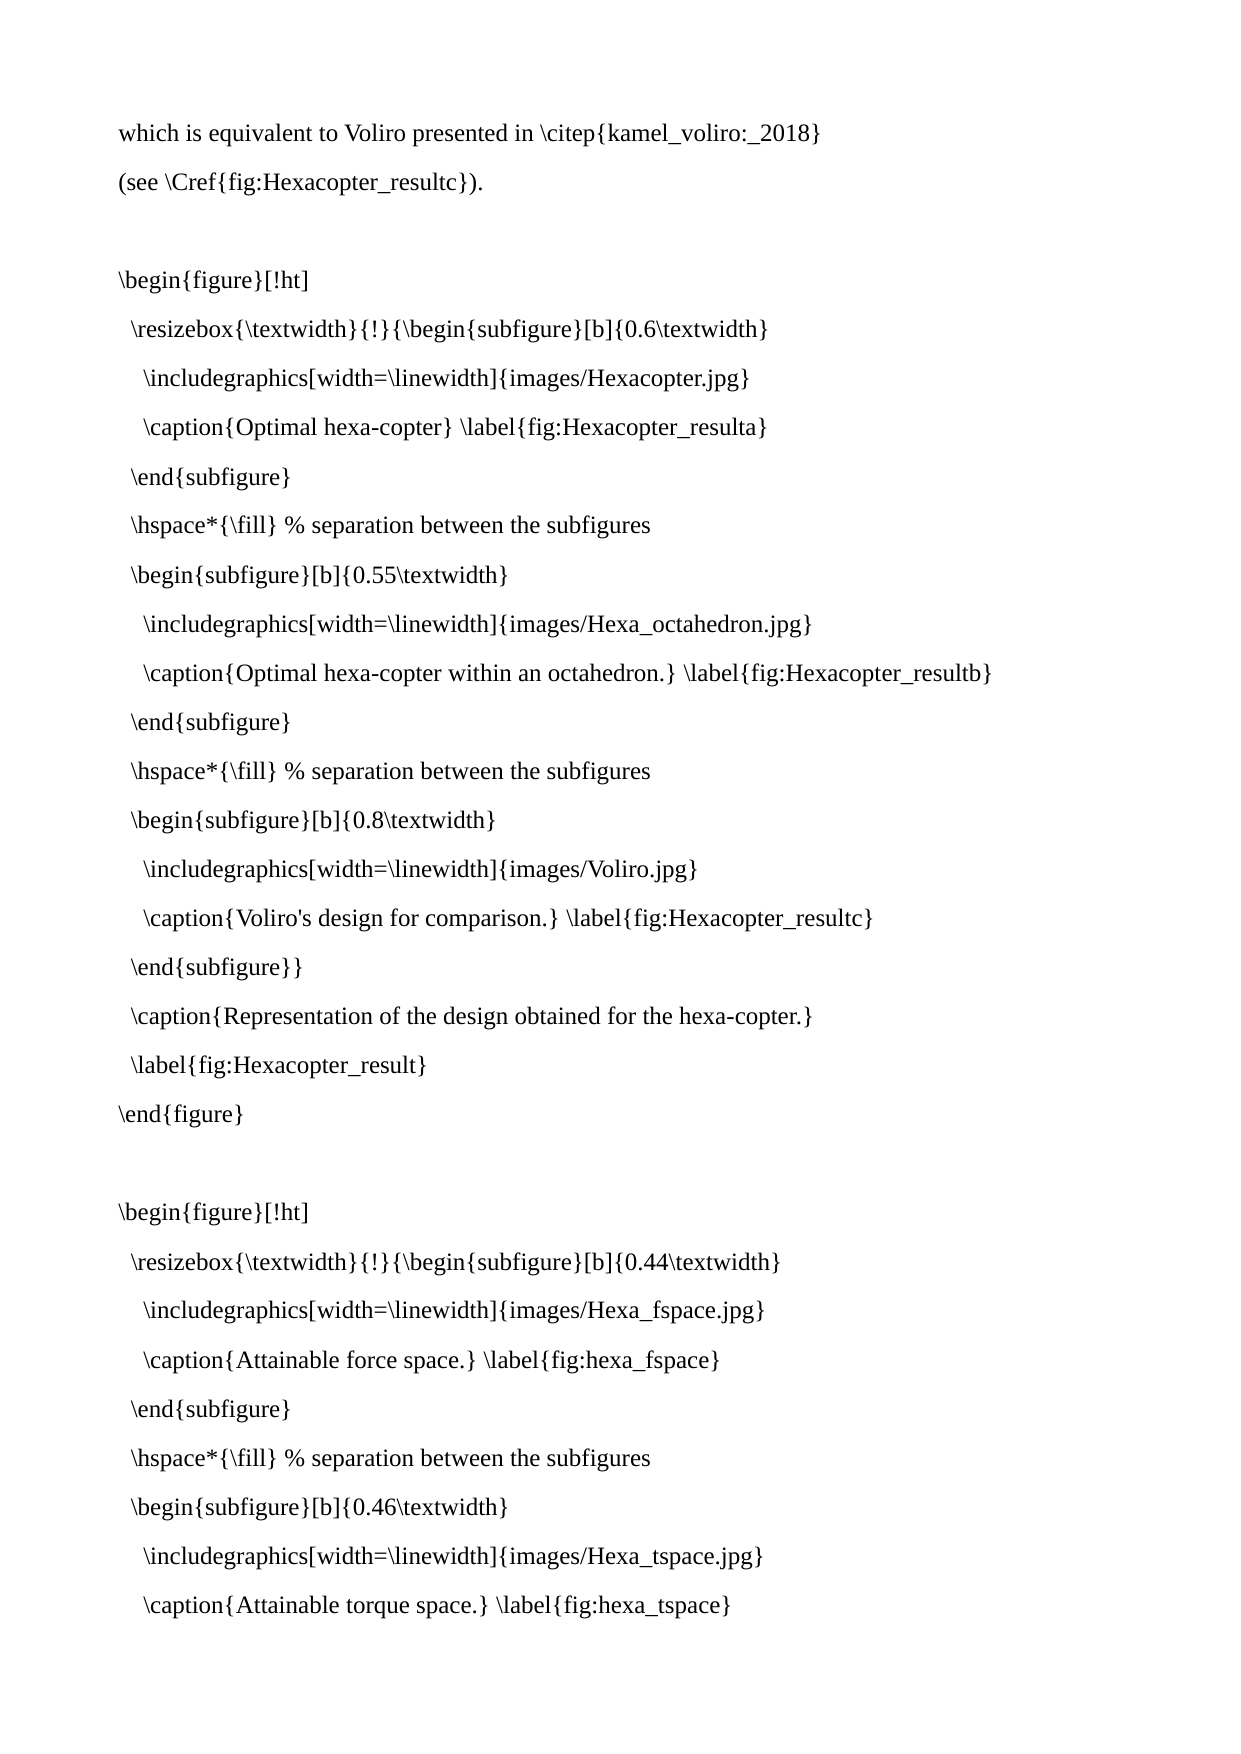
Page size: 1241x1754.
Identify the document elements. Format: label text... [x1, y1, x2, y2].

text \label{fig:Hexacopter_result} [118, 1050, 1122, 1079]
text \includegraphics[width=\linewidth]{images/Voliro.jpg} [118, 854, 1122, 883]
text \caption{Attainable torque space.} \label{fig:hexa_tspace} [118, 1590, 1122, 1619]
text \begin{subfigure}[b]{0.46\textwidth} [118, 1492, 1122, 1521]
text \hspace*{\fill} % separation between the subfigures [118, 511, 1122, 539]
text \includegraphics[width=\linewidth]{images/Hexa_fspace.jpg} [118, 1296, 1122, 1324]
text which is equivalent to Voliro presented in \citep{kamel_voliro:_2018} [118, 118, 1122, 147]
text \end{subfigure} [118, 707, 1122, 736]
text \resizebox{\textwidth}{!}{\begin{subfigure}[b]{0.44\textwidth} [118, 1247, 1122, 1275]
text \begin{figure}[!ht] [118, 1197, 1122, 1226]
text \includegraphics[width=\linewidth]{images/Hexa_tspace.jpg} [118, 1541, 1122, 1570]
text \resizebox{\textwidth}{!}{\begin{subfigure}[b]{0.6\textwidth} [118, 314, 1122, 343]
text \end{subfigure} [118, 462, 1122, 490]
text \hspace*{\fill} % separation between the subfigures [118, 756, 1122, 785]
text \end{subfigure} [118, 1394, 1122, 1422]
text \includegraphics[width=\linewidth]{images/Hexacopter.jpg} [118, 363, 1122, 392]
text \caption{Representation of the design obtained for the hexa-copter.} [118, 1001, 1122, 1030]
text \begin{subfigure}[b]{0.55\textwidth} [118, 560, 1122, 588]
text \begin{figure}[!ht] [118, 265, 1122, 294]
text \includegraphics[width=\linewidth]{images/Hexa_octahedron.jpg} [118, 609, 1122, 637]
text \caption{Attainable force space.} \label{fig:hexa_fspace} [118, 1345, 1122, 1373]
text \caption{Optimal hexa-copter} \label{fig:Hexacopter_resulta} [118, 412, 1122, 441]
text \end{figure} [118, 1099, 1122, 1128]
text (see \Cref{fig:Hexacopter_resultc}). [118, 167, 1122, 196]
text \begin{subfigure}[b]{0.8\textwidth} [118, 805, 1122, 834]
text \hspace*{\fill} % separation between the subfigures [118, 1443, 1122, 1472]
text \caption{Optimal hexa-copter within an octahedron.} \label{fig:Hexacopter_resultb} [118, 658, 1122, 687]
text \caption{Voliro's design for comparison.} \label{fig:Hexacopter_resultc} [118, 903, 1122, 932]
text \end{subfigure}} [118, 952, 1122, 981]
